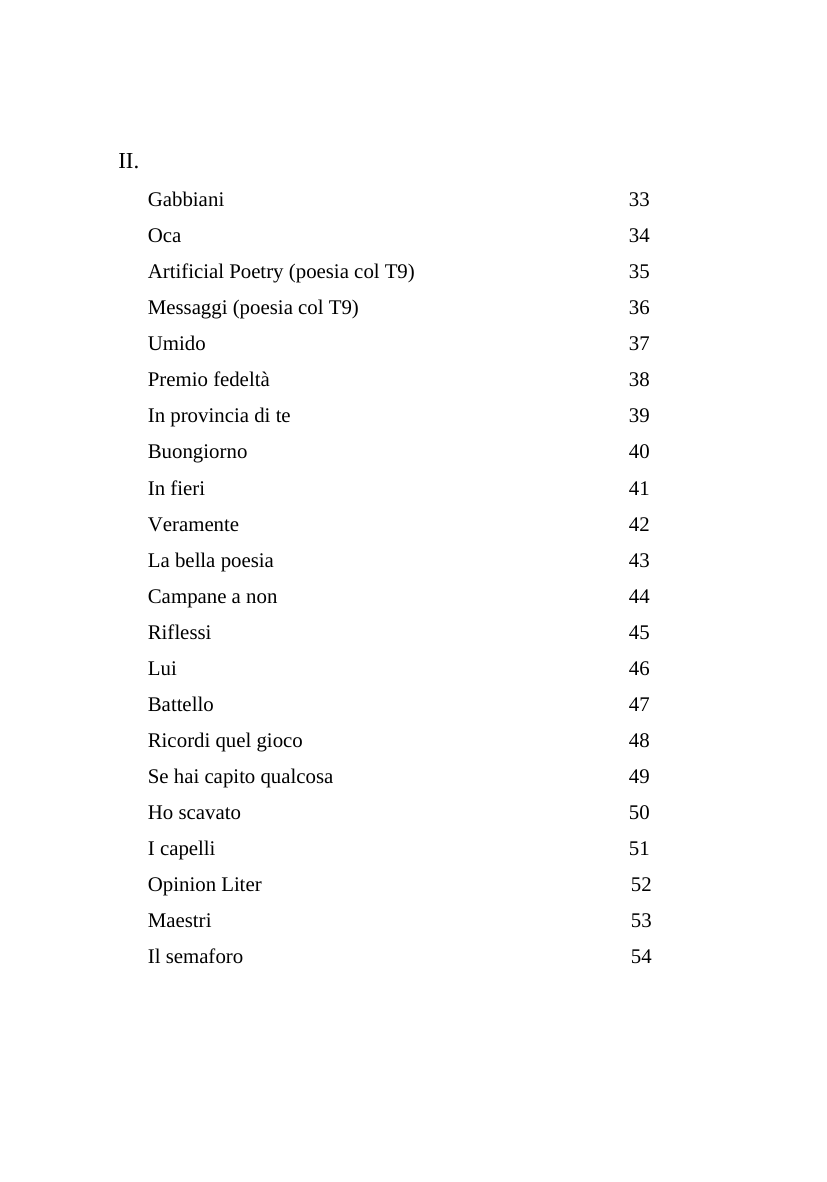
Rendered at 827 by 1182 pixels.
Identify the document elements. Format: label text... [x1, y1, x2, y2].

text Se hai capito qualcosa 49 [88, 764, 738, 788]
text In provincia di te 39 [88, 403, 738, 427]
text Buongiorno 40 [88, 439, 738, 463]
text Umido 37 [88, 331, 738, 355]
text Riflessi 45 [88, 619, 738, 644]
text Veramente 42 [88, 511, 738, 536]
text Opinion Liter 52 [88, 872, 738, 896]
text Lui 46 [88, 656, 738, 680]
text II. [88, 148, 738, 174]
text Gabbiani 33 [88, 187, 738, 211]
text Oca 34 [88, 223, 738, 247]
text Messaggi (poesia col T9) 36 [88, 295, 738, 319]
text Premio fedeltà 38 [88, 367, 738, 391]
text Ho scavato 50 [88, 800, 738, 824]
text I capelli 51 [88, 836, 738, 860]
text Il semaforo 54 [88, 944, 738, 968]
text Maestri 53 [88, 908, 738, 932]
text Battello 47 [88, 692, 738, 716]
text Campane a non 44 [88, 583, 738, 608]
text Artificial Poetry (poesia col T9) 35 [88, 259, 738, 283]
text La bella poesia 43 [88, 547, 738, 572]
text Ricordi quel gioco 48 [88, 728, 738, 752]
text In fieri 41 [88, 475, 738, 499]
